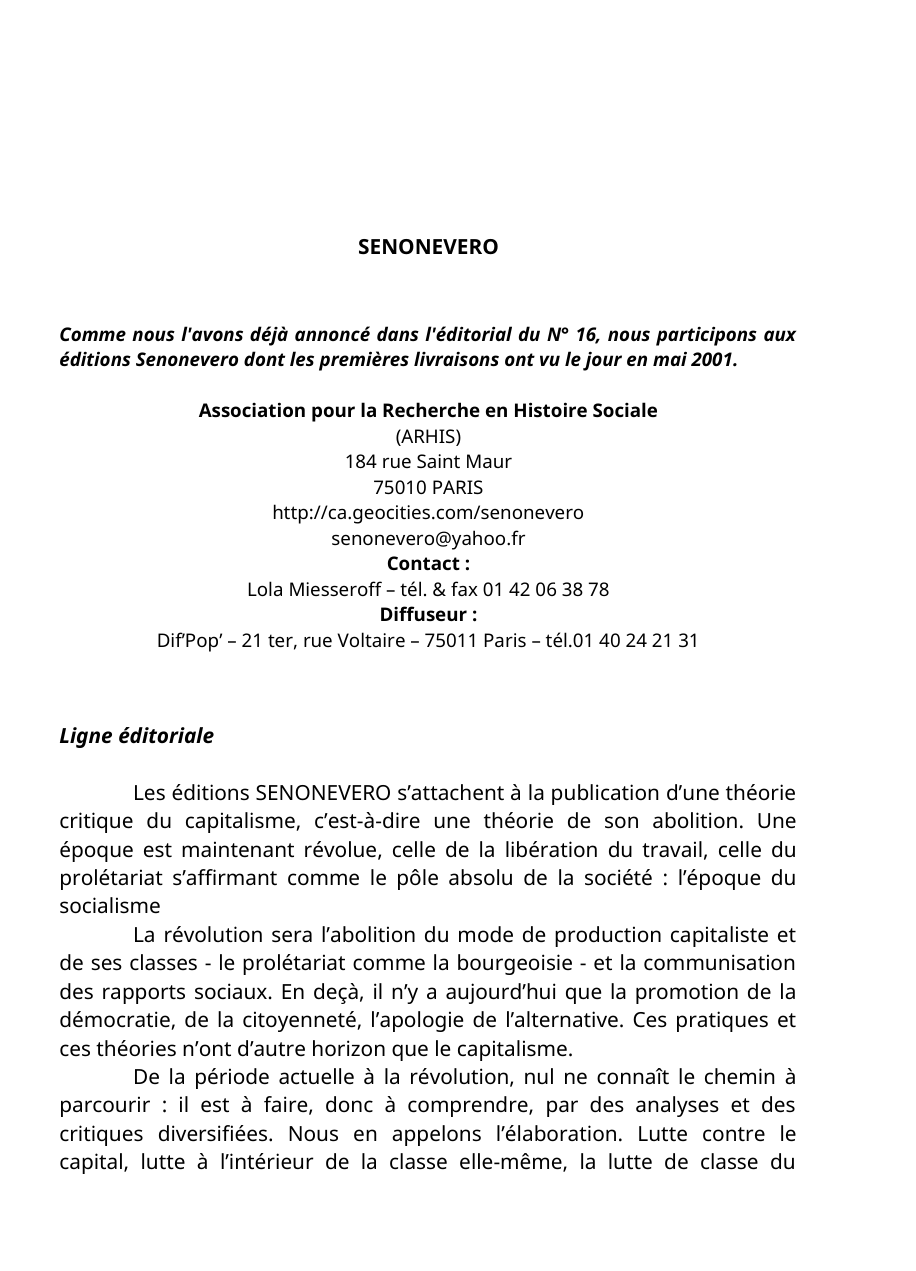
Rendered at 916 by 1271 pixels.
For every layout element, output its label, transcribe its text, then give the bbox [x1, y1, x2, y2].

text 75010 PARIS [59, 474, 797, 500]
text La révolution sera l’abolition du mode de production capitaliste et de ses classes - le prolétariat comme la bourgeoisie - et la communisation des rapports sociaux. En deçà, il n’y a aujourd’hui que la promotion de la démocratie, de la citoyenneté, l’apologie de l’alternative. Ces pratiques et ces théories n’ont d’autre horizon que le capitalisme. [59, 920, 797, 1062]
text De la période actuelle à la révolution, nul ne connaît le chemin à parcourir : il est à faire, donc à comprendre, par des analyses et des critiques diversifiées. Nous en appelons l’élaboration. Lutte contre le capital, lutte à l’intérieur de la classe elle-même, la lutte de classe du [59, 1062, 797, 1176]
text Dif’Pop’ – 21 ter, rue Voltaire – 75011 Paris – tél.01 40 24 21 31 [59, 627, 797, 653]
text 184 rue Saint Maur [59, 449, 797, 474]
text senonevero@yahoo.fr [59, 525, 797, 551]
text (ARHIS) [59, 423, 797, 449]
text Les éditions SENONEVERO s’attachent à la publication d’une théorie critique du capitalisme, c’est-à-dire une théorie de son abolition. Une époque est maintenant révolue, celle de la libération du travail, celle du prolétariat s’affirmant comme le pôle absolu de la société : l’époque du socialisme [59, 749, 797, 920]
text Diffuseur : [59, 602, 797, 627]
text http://ca.geocities.com/senonevero [59, 500, 797, 525]
text Ligne éditoriale [59, 721, 797, 749]
text Comme nous l'avons déjà annoncé dans l'éditorial du N° 16, nous participons aux éditions Senonevero dont les premières livraisons ont vu le jour en mai 2001. [59, 321, 797, 372]
text Contact : [59, 551, 797, 576]
subtitle Association pour la Recherche en Histoire Sociale [59, 398, 797, 423]
text Lola Miesseroff – tél. & fax 01 42 06 38 78 [59, 576, 797, 602]
subtitle SENONEVERO [59, 232, 797, 261]
